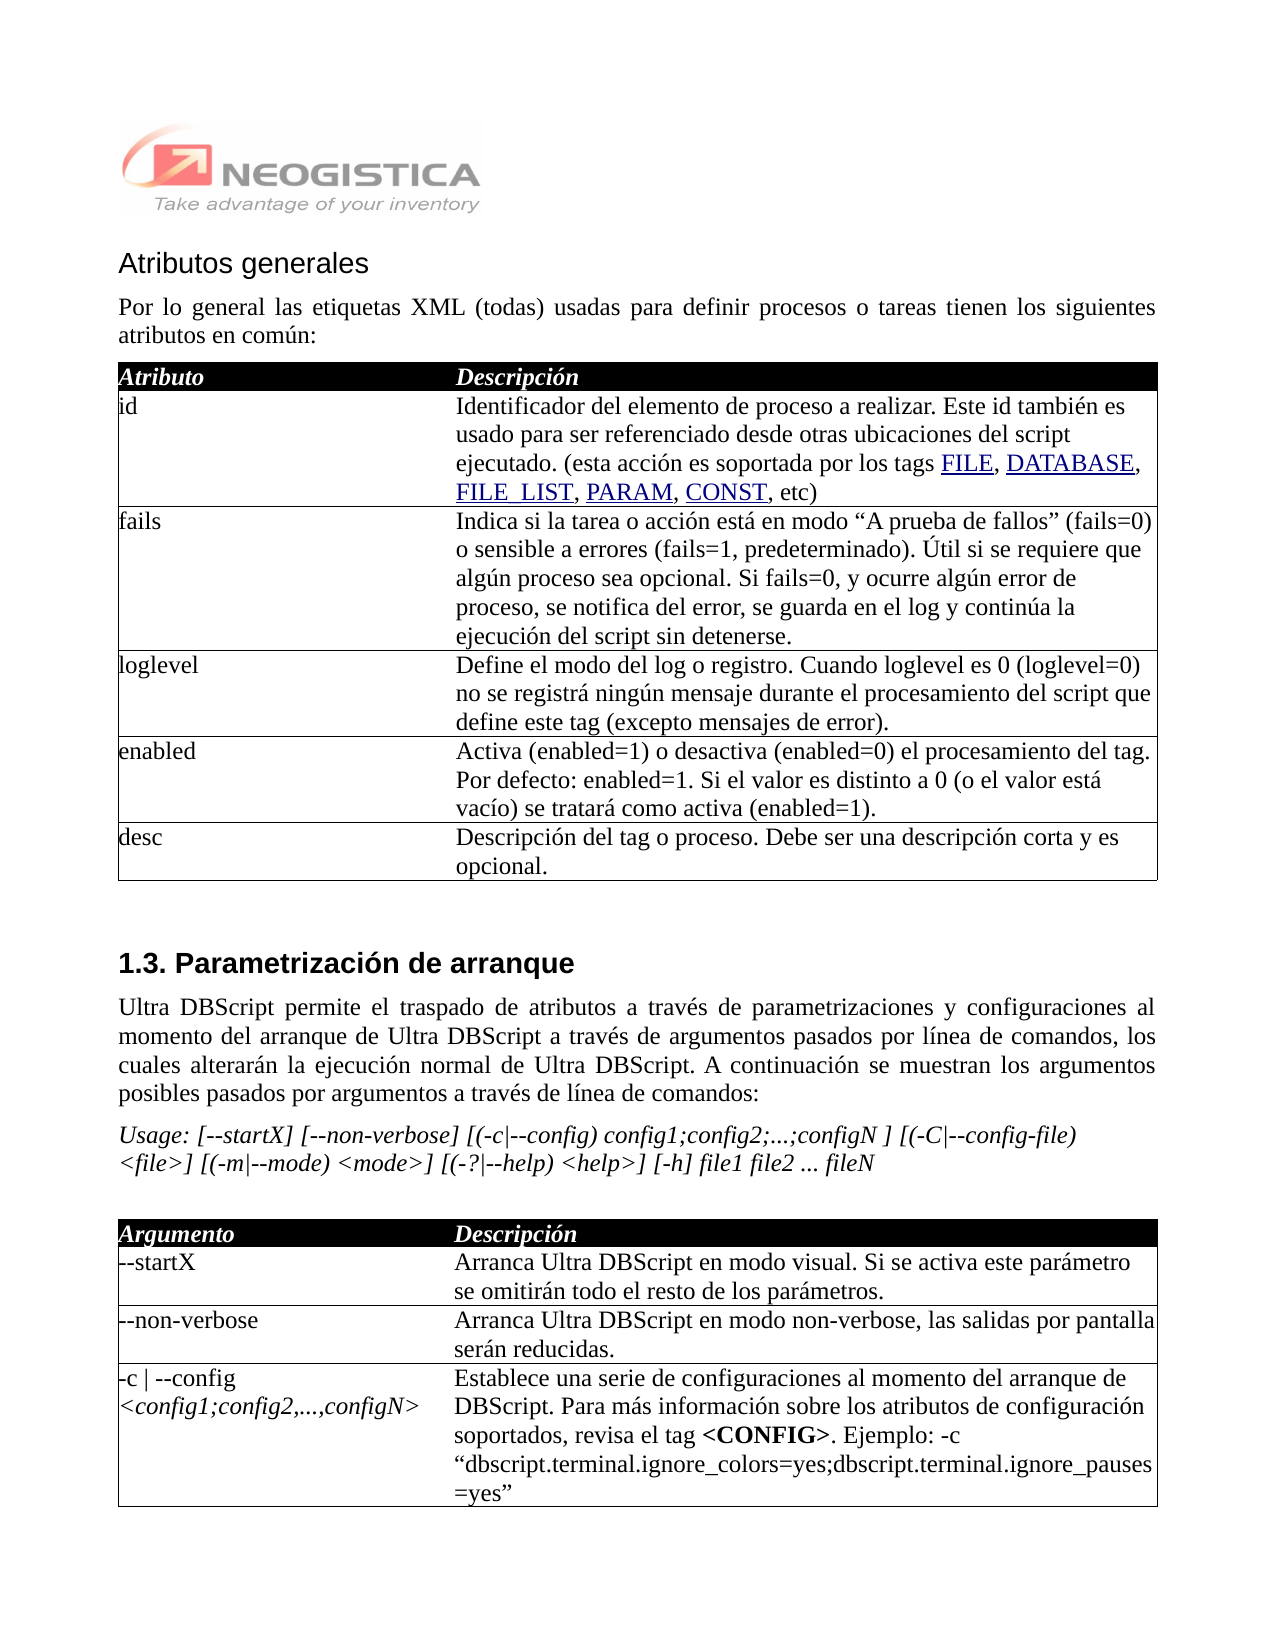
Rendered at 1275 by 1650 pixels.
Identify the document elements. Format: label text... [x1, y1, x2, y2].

table_header Descripción [454, 1220, 1157, 1247]
table_cell -c | --config <config1;config2,...,configN> [119, 1364, 454, 1506]
table_cell --startX [119, 1248, 454, 1305]
table_cell Descripción del tag o proceso. Debe ser una descripción corta y es opcional. [456, 823, 1157, 880]
table_cell Define el modo del log o registro. Cuando loglevel es 0 (loglevel=0) no se registrá ningún mensaje durante el procesamiento del script que define este tag (excepto mensajes de error). [456, 651, 1157, 736]
table_header Atributo [119, 363, 456, 391]
table_cell fails [119, 507, 456, 649]
text Por lo general las etiquetas XML (todas) usadas para definir procesos o tareas tienen los siguientes atributos en común: [118, 292, 1157, 349]
text Ultra DBScript permite el traspado de atributos a través de parametrizaciones y configuraciones al momento del arranque de Ultra DBScript a través de argumentos pasados por línea de comandos, los cuales alterarán la ejecución normal de Ultra DBScript. A continuación se muestran los argumentos posibles pasados por argumentos a través de línea de comandos: [118, 992, 1157, 1107]
table_header Argumento [119, 1220, 454, 1247]
table_cell Identificador del elemento de proceso a realizar. Este id también es usado para ser referenciado desde otras ubicaciones del script ejecutado. (esta acción es soportada por los tags FILE, DATABASE, FILE_LIST, PARAM, CONST, etc) [456, 391, 1157, 506]
table_cell Establece una serie de configuraciones al momento del arranque de DBScript. Para más información sobre los atributos de configuración soportados, revisa el tag <CONFIG>. Ejemplo: -c “dbscript.terminal.ignore_colors=yes;dbscript.terminal.ignore_pauses=yes” [454, 1364, 1157, 1506]
table_cell --non-verbose [119, 1306, 454, 1362]
table_cell Indica si la tarea o acción está en modo “A prueba de fallos” (fails=0) o sensible a errores (fails=1, predeterminado). Útil si se requiere que algún proceso sea opcional. Si fails=0, y ocurre algún error de proceso, se notifica del error, se guarda en el log y continúa la ejecución del script sin detenerse. [456, 507, 1157, 649]
table_cell id [119, 391, 456, 506]
table_cell enabled [119, 737, 456, 822]
subtitle 1.3. Parametrización de arranque [118, 946, 1157, 980]
subtitle Atributos generales [118, 246, 1157, 279]
table_header Descripción [456, 363, 1157, 391]
table_cell loglevel [119, 651, 456, 736]
table_cell Arranca Ultra DBScript en modo visual. Si se activa este parámetro se omitirán todo el resto de los parámetros. [454, 1248, 1157, 1305]
table_cell Activa (enabled=1) o desactiva (enabled=0) el procesamiento del tag. Por defecto: enabled=1. Si el valor es distinto a 0 (o el valor está vacío) se tratará como activa (enabled=1). [456, 737, 1157, 822]
text Usage: [--startX] [--non-verbose] [(-c|--config) config1;config2;...;configN ] [(-C|--config-file) <file>] [(-m|--mode) <mode>] [(-?|--help) <help>] [-h] file1 file2 ... fileN [118, 1120, 1157, 1206]
table_cell Arranca Ultra DBScript en modo non-verbose, las salidas por pantalla serán reducidas. [454, 1306, 1157, 1362]
table_cell desc [119, 823, 456, 880]
